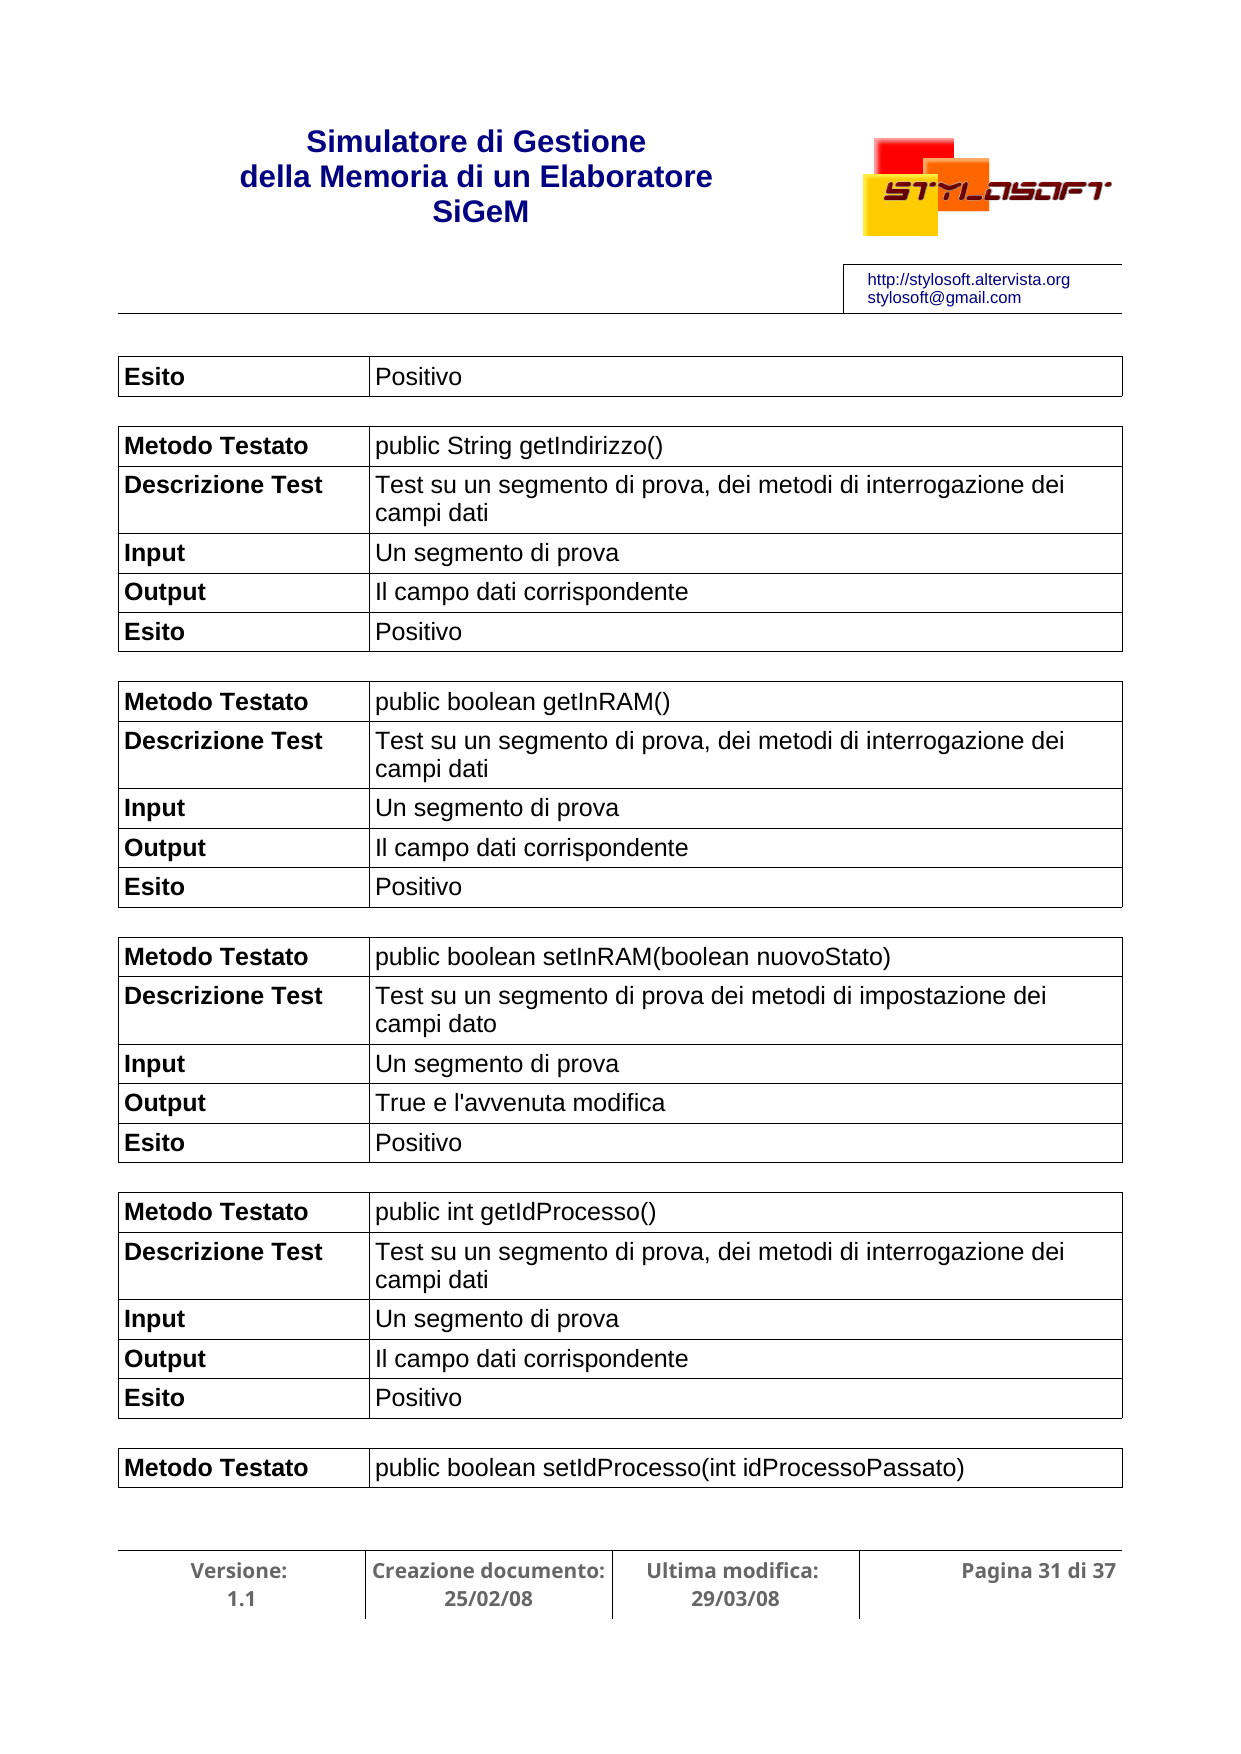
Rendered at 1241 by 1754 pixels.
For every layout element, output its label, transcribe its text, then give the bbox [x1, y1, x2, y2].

table_cell Positivo [370, 868, 1122, 907]
table_cell Test su un segmento di prova, dei metodi di interrogazione dei campi dati [370, 1233, 1122, 1299]
table_header Metodo Testato [119, 1449, 369, 1487]
table_header public boolean getInRAM() [370, 682, 1122, 721]
table_cell Positivo [370, 613, 1122, 651]
table_cell Input [119, 789, 369, 828]
table_cell Il campo dati corrispondente [370, 574, 1122, 612]
table_cell Esito [119, 613, 369, 651]
table_cell Descrizione Test [119, 1233, 369, 1299]
table_cell Positivo [370, 1124, 1122, 1162]
table_header Metodo Testato [119, 682, 369, 721]
table_cell Descrizione Test [119, 977, 369, 1044]
table_cell Il campo dati corrispondente [370, 829, 1122, 867]
table_cell Positivo [370, 357, 1122, 396]
table_cell Test su un segmento di prova dei metodi di impostazione dei campi dato [370, 977, 1122, 1044]
table_cell Esito [119, 868, 369, 907]
picture [848, 123, 1117, 247]
table_cell Output [119, 1340, 369, 1378]
table_cell Il campo dati corrispondente [370, 1340, 1122, 1378]
table_cell Descrizione Test [119, 722, 369, 788]
table_cell Un segmento di prova [370, 1300, 1122, 1339]
table_cell Descrizione Test [119, 467, 369, 533]
table_cell Test su un segmento di prova, dei metodi di interrogazione dei campi dati [370, 467, 1122, 533]
table_cell Input [119, 1300, 369, 1339]
table_cell Input [119, 534, 369, 572]
table_header Metodo Testato [119, 1193, 369, 1232]
table_cell Esito [119, 1124, 369, 1162]
table_cell Esito [119, 1379, 369, 1418]
table_cell Test su un segmento di prova, dei metodi di interrogazione dei campi dati [370, 722, 1122, 788]
table_cell Esito [119, 357, 369, 396]
table_header public boolean setIdProcesso(int idProcessoPassato) [370, 1449, 1122, 1487]
table_cell Un segmento di prova [370, 1045, 1122, 1083]
table_cell Positivo [370, 1379, 1122, 1418]
table_cell Input [119, 1045, 369, 1083]
table_cell Un segmento di prova [370, 789, 1122, 828]
table_header public String getIndirizzo() [370, 427, 1122, 466]
table_header Metodo Testato [119, 427, 369, 466]
table_cell Output [119, 829, 369, 867]
table_header public boolean setInRAM(boolean nuovoStato) [370, 938, 1122, 976]
table_header Metodo Testato [119, 938, 369, 976]
table_cell True e l'avvenuta modifica [370, 1084, 1122, 1123]
table_cell Un segmento di prova [370, 534, 1122, 572]
table_header public int getIdProcesso() [370, 1193, 1122, 1232]
table_cell Output [119, 574, 369, 612]
table_cell Output [119, 1084, 369, 1123]
